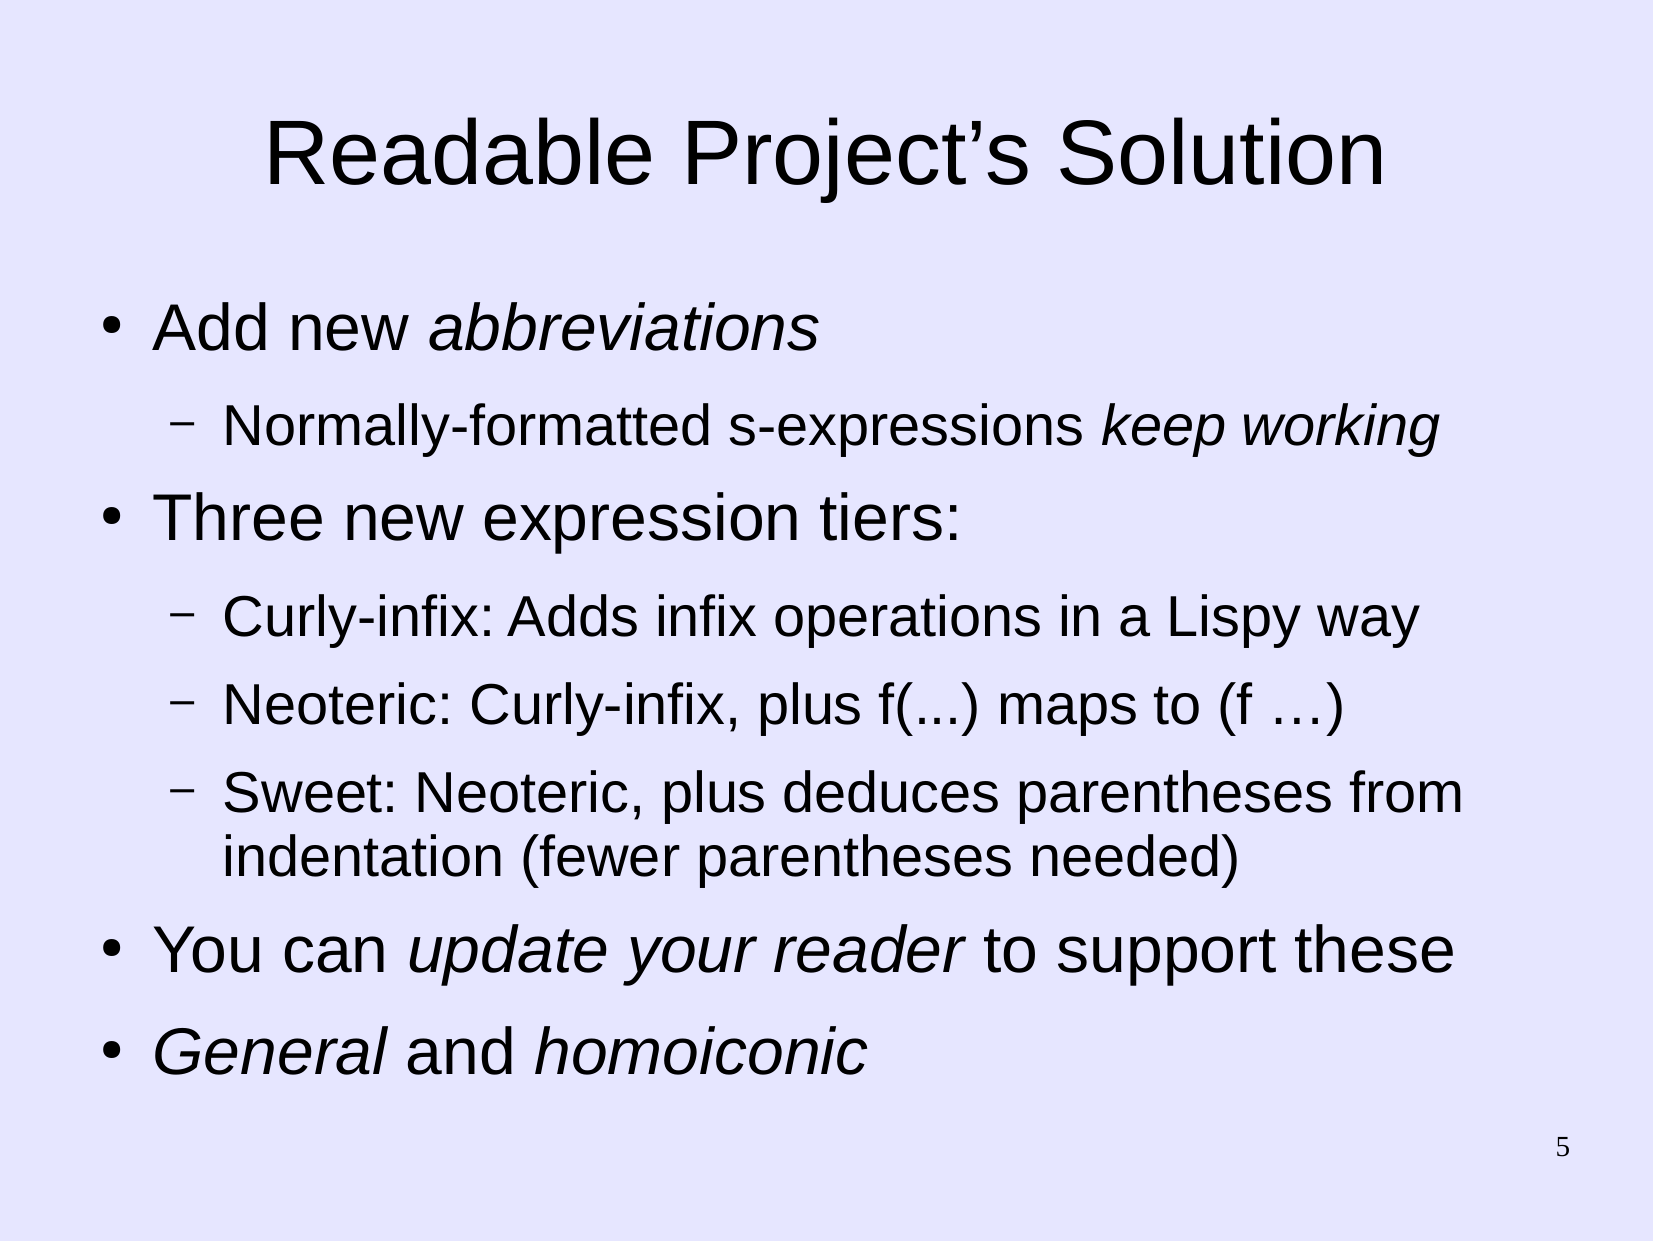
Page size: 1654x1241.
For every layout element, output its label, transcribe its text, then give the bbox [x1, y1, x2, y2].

title Readable Project’s Solution [82, 49, 1571, 257]
list Add new abbreviations Normally-formatted s-expressions keep working Three new expression tiers: Curly-infix: Adds infix operations in a Lispy way Neoteric: Curly-infix, plus f(...) maps to (f …) Sweet: Neoteric, plus deduces parentheses from indentation (fewer parentheses needed) You can update your reader to support these General and homoiconic [82, 290, 1538, 1096]
